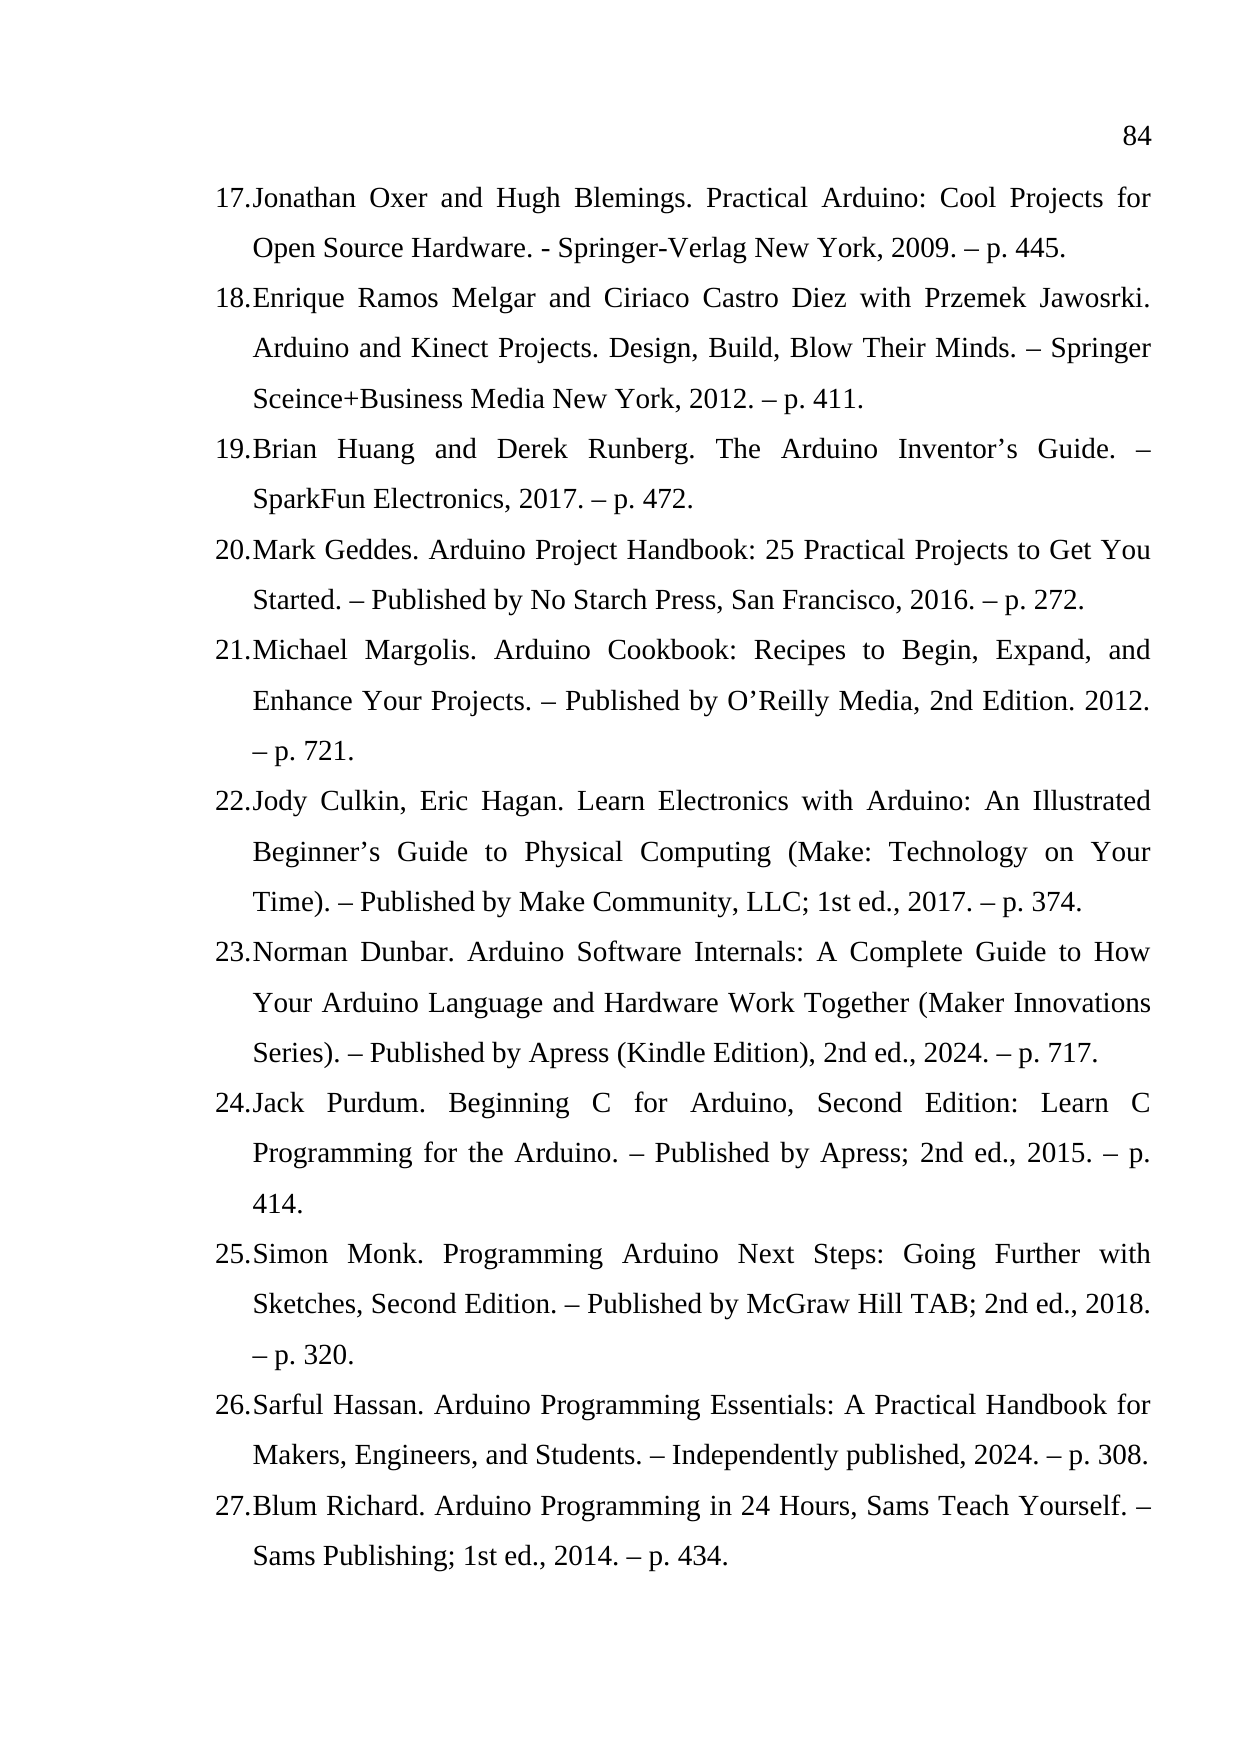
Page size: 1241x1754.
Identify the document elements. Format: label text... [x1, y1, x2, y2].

list Brian Huang and Derek Runberg. The Arduino Inventor’s Guide. – SparkFun Electronics, 2017. – p. 472. [215, 431, 1152, 515]
list Michael Margolis. Arduino Cookbook: Recipes to Begin, Expand, and Enhance Your Projects. – Published by O’Reilly Media, 2nd Edition. 2012. – p. 721. [215, 632, 1152, 767]
list Blum Richard. Arduino Programming in 24 Hours, Sams Teach Yourself. – Sams Publishing; 1st ed., 2014. – p. 434. [215, 1488, 1152, 1572]
list Simon Monk. Programming Arduino Next Steps: Going Further with Sketches, Second Edition. – Published by McGraw Hill TAB; 2nd ed., 2018. – p. 320. [215, 1236, 1152, 1370]
list Sarful Hassan. Arduino Programming Essentials: A Practical Handbook for Makers, Engineers, and Students. – Independently published, 2024. – p. 308. [215, 1387, 1152, 1471]
list Jack Purdum. Beginning C for Arduino, Second Edition: Learn C Programming for the Arduino. – Published by Apress; 2nd ed., 2015. – p. 414. [215, 1085, 1152, 1219]
list Jody Culkin, Eric Hagan. Learn Electronics with Arduino: An Illustrated Beginner’s Guide to Physical Computing (Make: Technology on Your Time). – Published by Make Community, LLC; 1st ed., 2017. – p. 374. [215, 783, 1152, 918]
list Enrique Ramos Melgar and Ciriaco Castro Diez with Przemek Jawosrki. Arduino and Kinect Projects. Design, Build, Blow Their Minds. – Springer Sceince+Business Media New York, 2012. – p. 411. [215, 280, 1152, 414]
list Norman Dunbar. Arduino Software Internals: A Complete Guide to How Your Arduino Language and Hardware Work Together (Maker Innovations Series). – Published by Apress (Kindle Edition), 2nd ed., 2024. – p. 717. [215, 934, 1152, 1068]
list Jonathan Oxer and Hugh Blemings. Practical Arduino: Cool Projects for Open Source Hardware. - Springer-Verlag New York, 2009. – p. 445. [215, 180, 1152, 263]
list Mark Geddes. Arduino Project Handbook: 25 Practical Projects to Get You Started. – Published by No Starch Press, San Francisco, 2016. – p. 272. [215, 532, 1152, 616]
